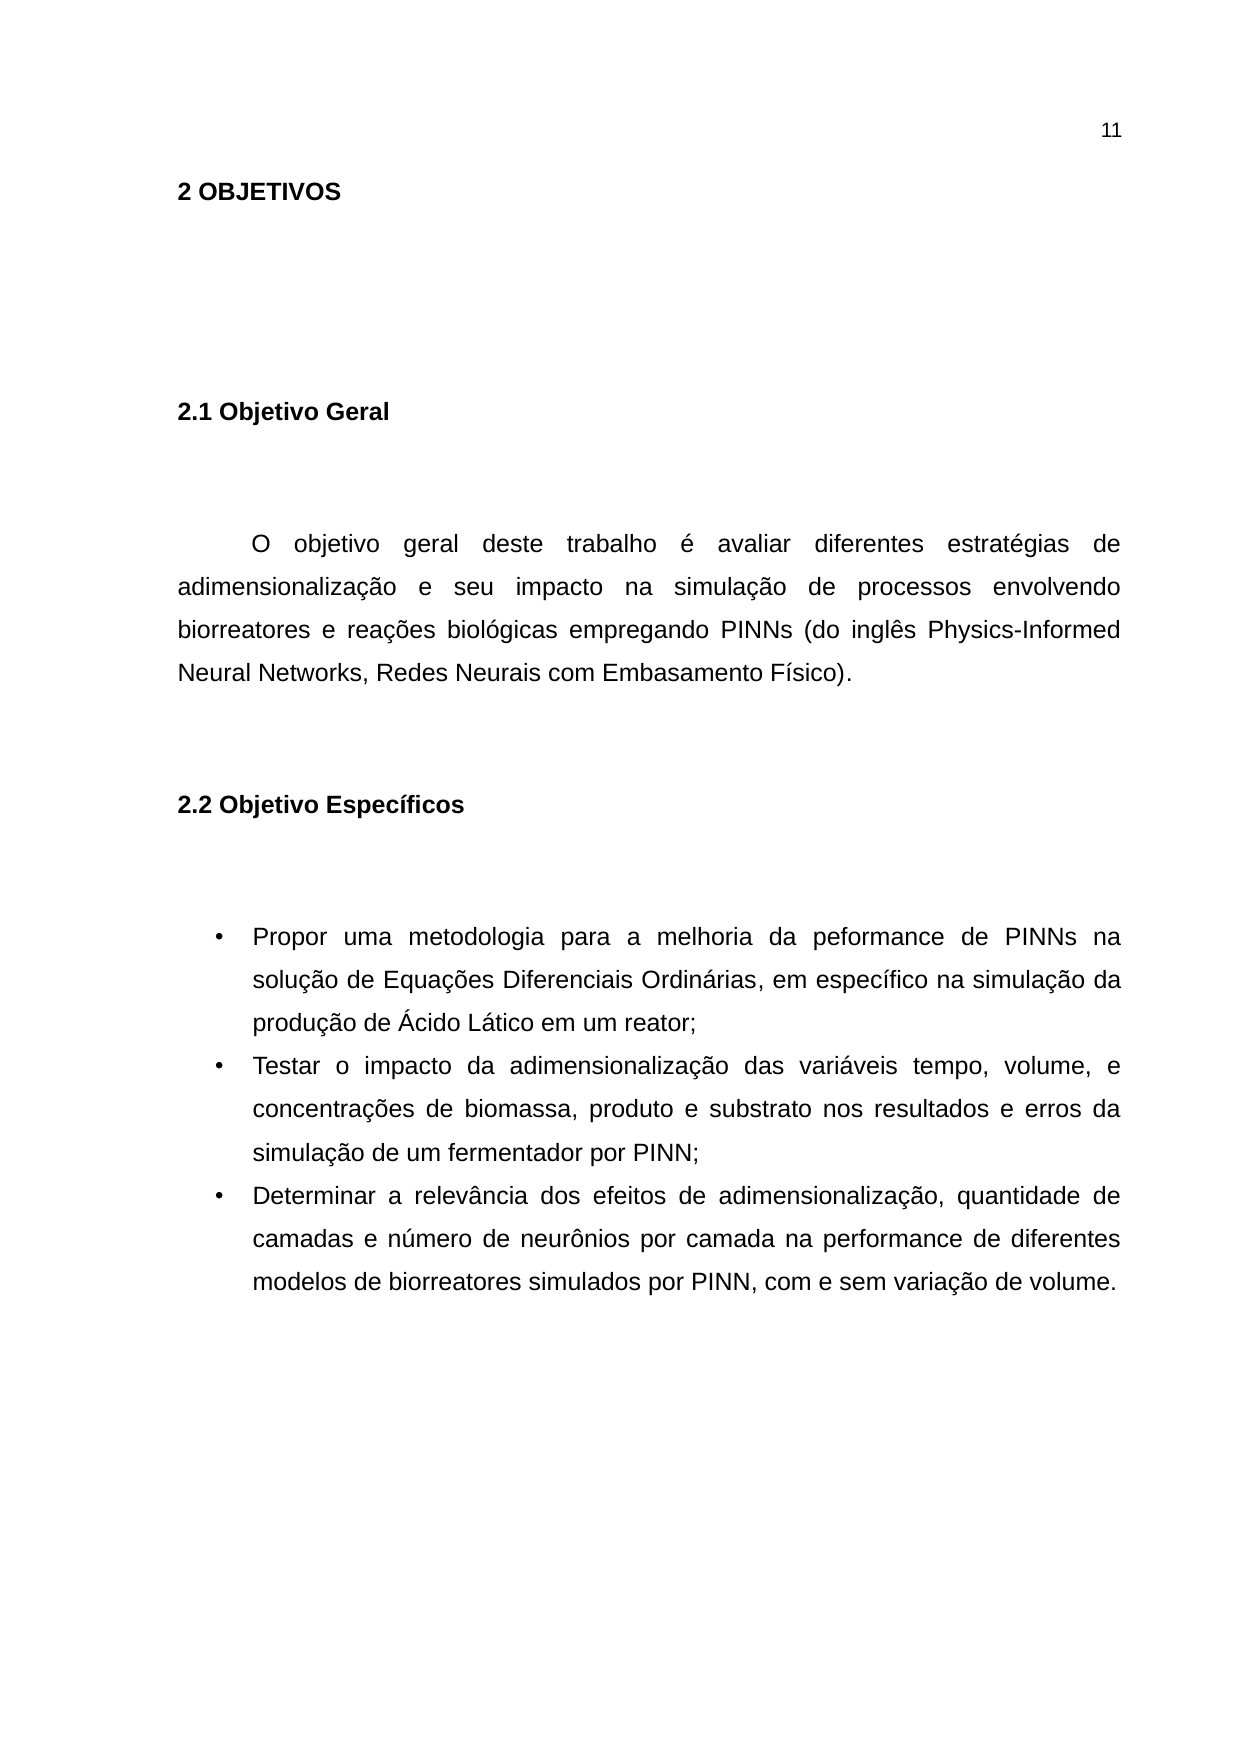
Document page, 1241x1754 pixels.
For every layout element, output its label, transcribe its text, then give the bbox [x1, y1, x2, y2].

list Testar o impacto da adimensionalização das variáveis tempo, volume, e concentrações de biomassa, produto e substrato nos resultados e erros da simulação de um fermentador por PINN; [215, 1051, 1122, 1166]
subtitle Objetivo Específicos [177, 790, 1122, 819]
subtitle Objetivos [177, 177, 1122, 206]
text O objetivo geral deste trabalho é avaliar diferentes estratégias de adimensionalização e seu impacto na simulação de processos envolvendo biorreatores e reações biológicas empregando PINNs (do inglês Physics-Informed Neural Networks, Redes Neurais com Embasamento Físico). [177, 529, 1122, 687]
list Propor uma metodologia para a melhoria da peformance de PINNs na solução de Equações Diferenciais Ordinárias, em específico na simulação da produção de Ácido Lático em um reator; [215, 922, 1122, 1037]
list Determinar a relevância dos efeitos de adimensionalização, quantidade de camadas e número de neurônios por camada na performance de diferentes modelos de biorreatores simulados por PINN, com e sem variação de volume. [215, 1181, 1122, 1296]
subtitle Objetivo Geral [177, 397, 1122, 426]
